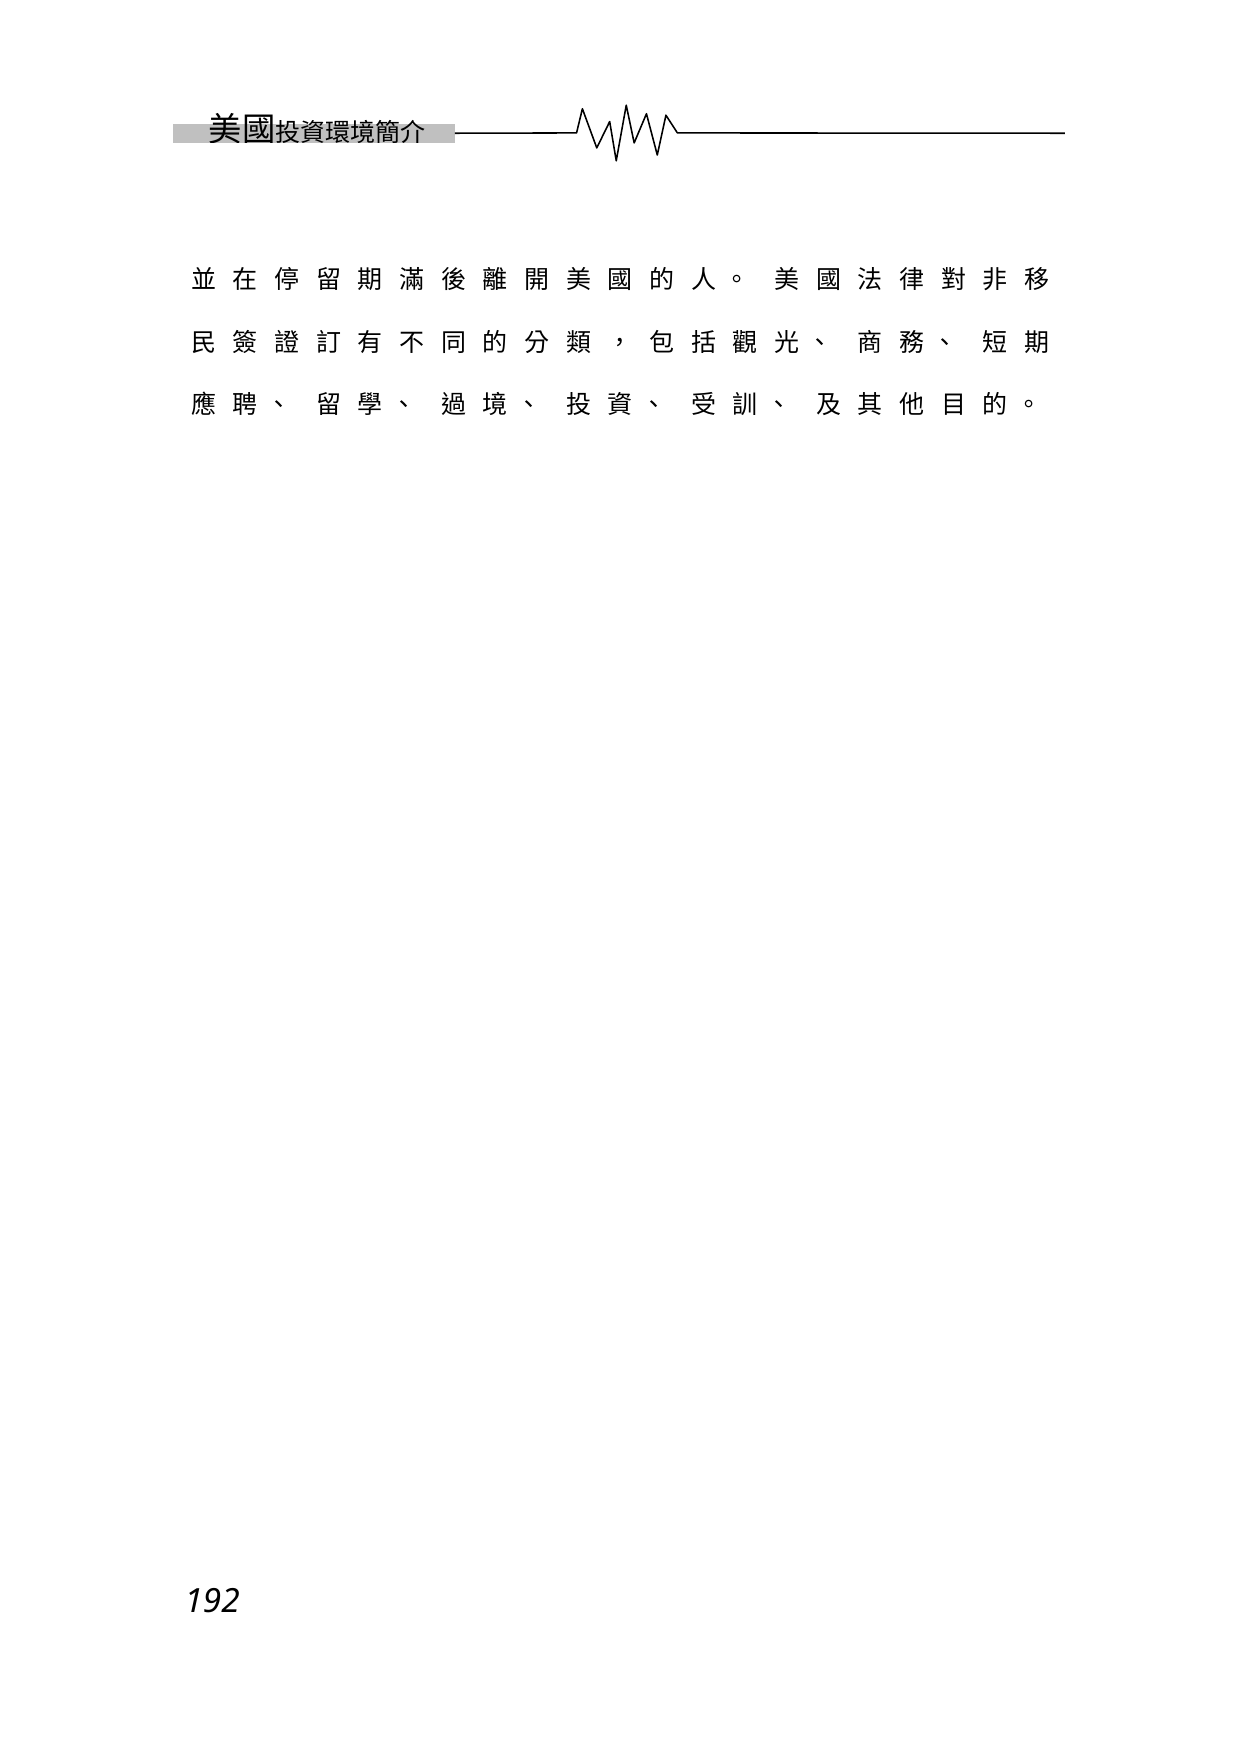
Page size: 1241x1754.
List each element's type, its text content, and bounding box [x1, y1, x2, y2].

text 並在停留期滿後離開美國的人。美國法律對非移民簽證訂有不同的分類，包括觀光、商務、短期應聘、留學、過境、投資、受訓、及其他目的。 [183, 236, 1058, 424]
